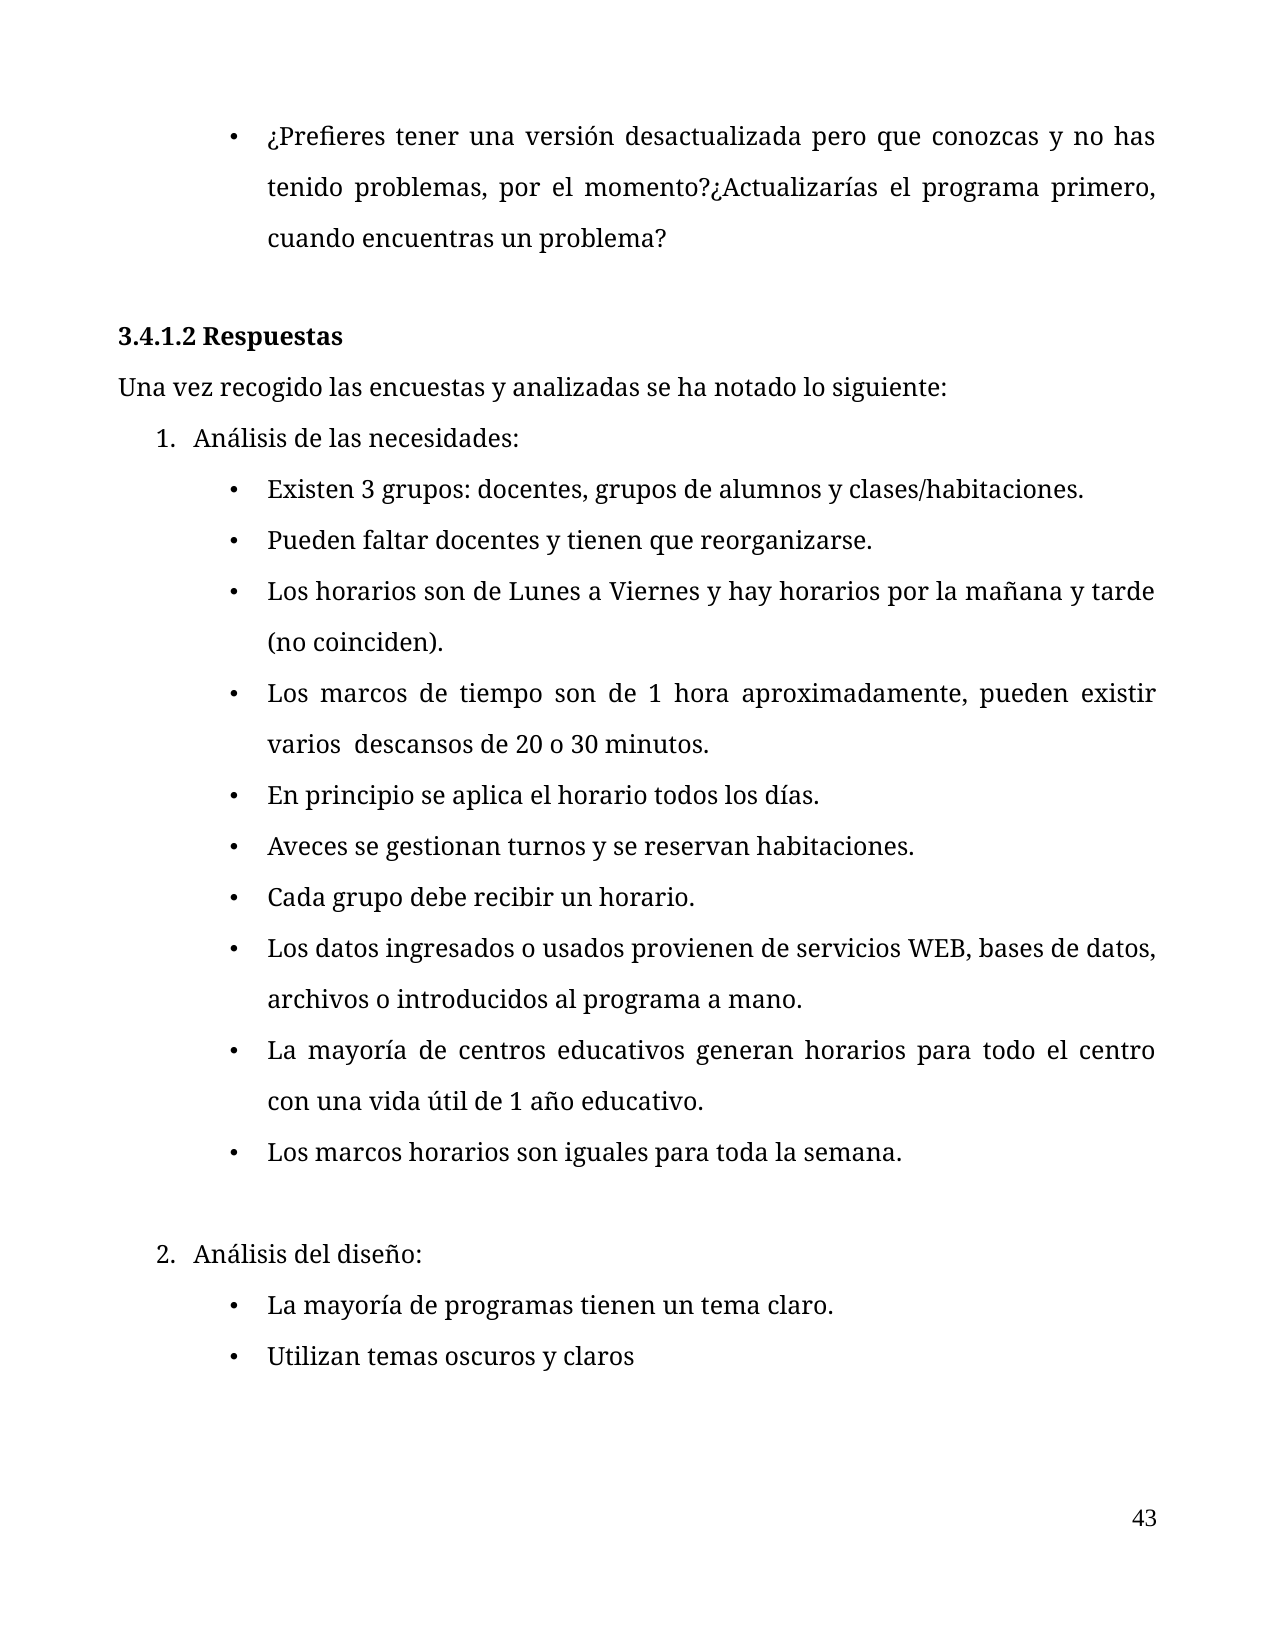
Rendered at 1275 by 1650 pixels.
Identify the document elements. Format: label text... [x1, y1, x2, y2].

list En principio se aplica el horario todos los días. [229, 777, 1157, 812]
list Pueden faltar docentes y tienen que reorganizarse. [229, 522, 1157, 556]
list La mayoría de programas tienen un tema claro. [229, 1288, 1157, 1322]
list Existen 3 grupos: docentes, grupos de alumnos y clases/habitaciones. [229, 471, 1157, 505]
list Los horarios son de Lunes a Viernes y hay horarios por la mañana y tarde (no coinciden). [229, 573, 1157, 658]
list Los marcos horarios son iguales para toda la semana. [229, 1135, 1157, 1169]
list Cada grupo debe recibir un horario. [229, 879, 1157, 914]
list Análisis de las necesidades: [156, 420, 1157, 454]
list Utilizan temas oscuros y claros [229, 1339, 1157, 1373]
text 3.4.1.2 Respuestas [118, 318, 1157, 352]
text Una vez recogido las encuestas y analizadas se ha notado lo siguiente: [118, 369, 1157, 403]
list La mayoría de centros educativos generan horarios para todo el centro con una vida útil de 1 año educativo. [229, 1033, 1157, 1118]
list Aveces se gestionan turnos y se reservan habitaciones. [229, 828, 1157, 863]
list Los marcos de tiempo son de 1 hora aproximadamente, pueden existir varios descansos de 20 o 30 minutos. [229, 675, 1157, 761]
list Análisis del diseño: [156, 1237, 1157, 1271]
list ¿Prefieres tener una versión desactualizada pero que conozcas y no has tenido problemas, por el momento?¿Actualizarías el programa primero, cuando encuentras un problema? [229, 118, 1157, 254]
list Los datos ingresados o usados provienen de servicios WEB, bases de datos, archivos o introducidos al programa a mano. [229, 931, 1157, 1016]
